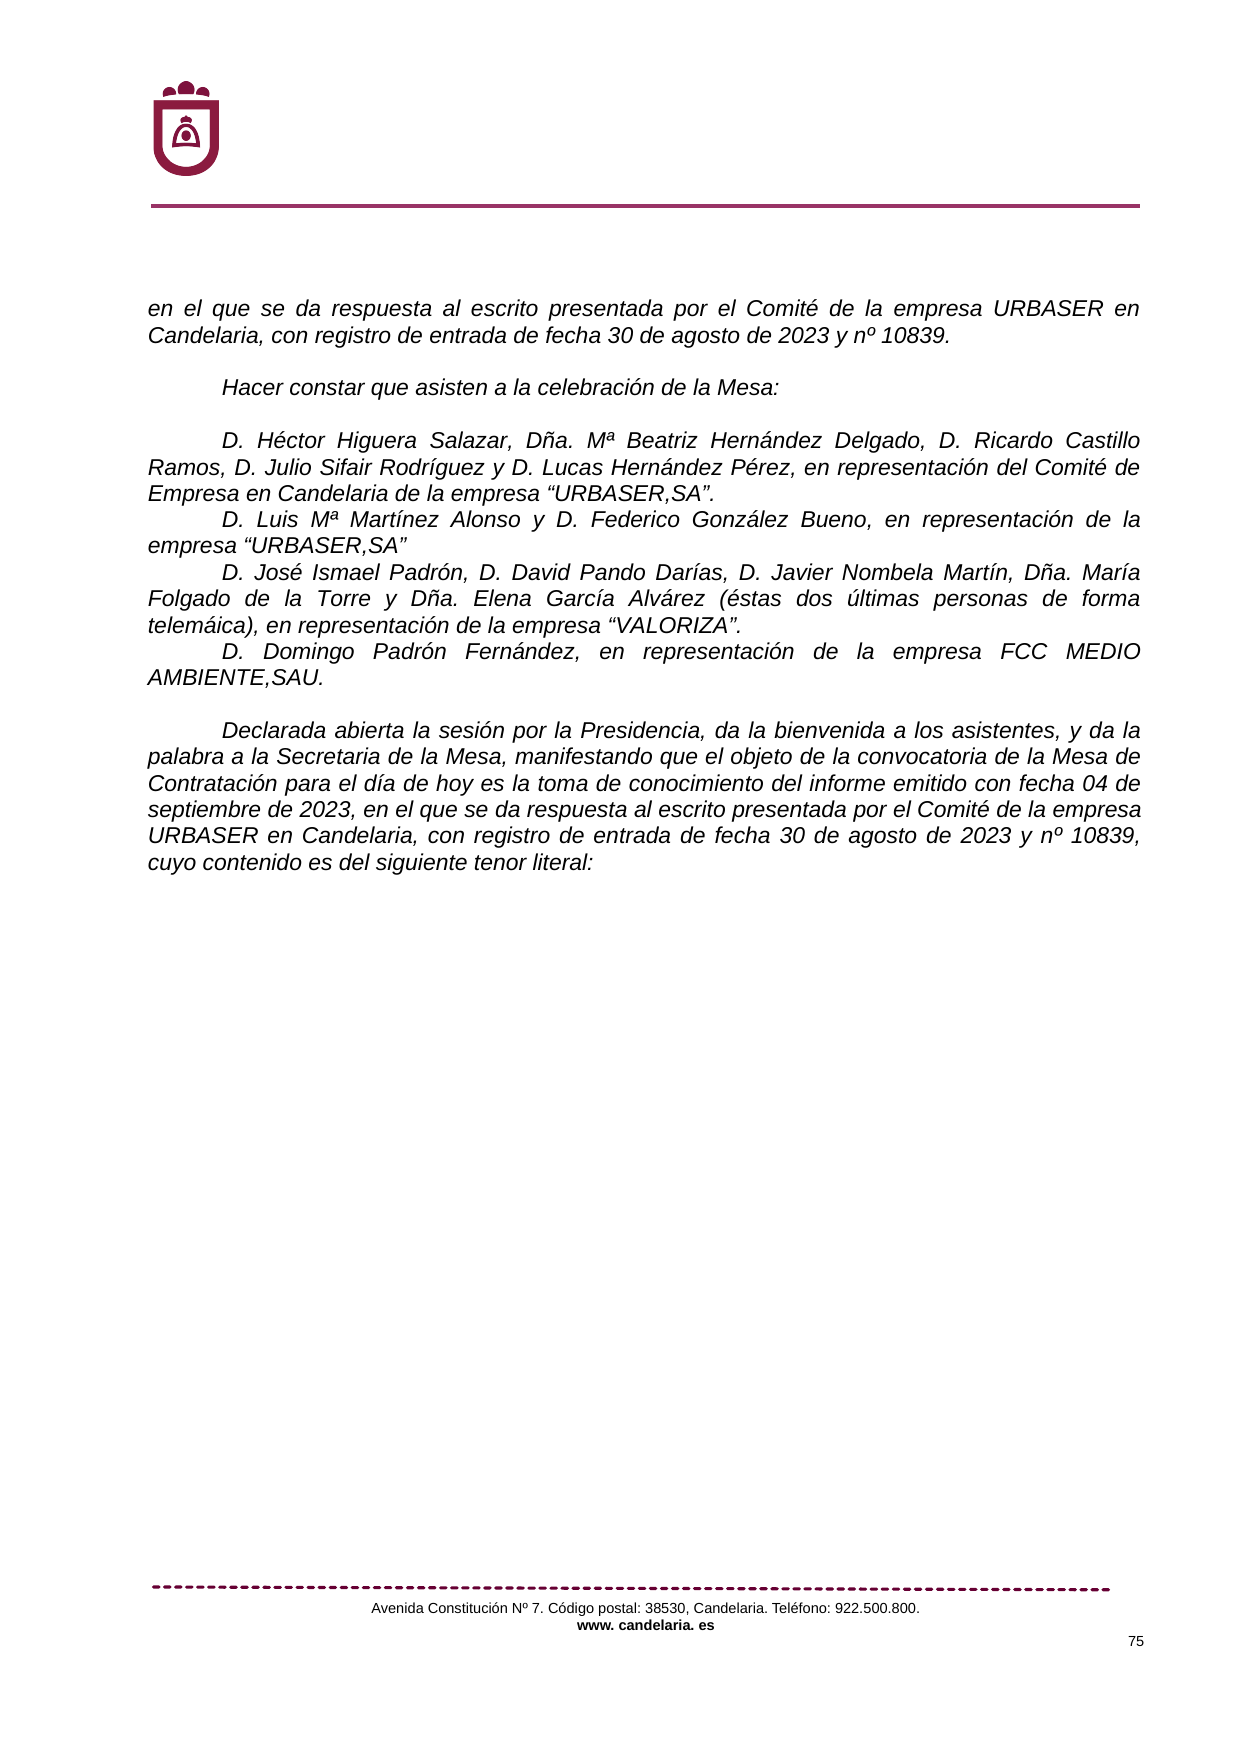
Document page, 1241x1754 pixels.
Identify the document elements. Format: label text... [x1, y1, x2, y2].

text Hacer constar que asisten a la celebración de la Mesa: [148, 374, 1144, 401]
text D. José Ismael Padrón, D. David Pando Darías, D. Javier Nombela Martín, Dña. María Folgado de la Torre y Dña. Elena García Alvárez (éstas dos últimas personas de forma telemáica), en representación de la empresa “VALORIZA”. [148, 559, 1144, 638]
text D. Luis Mª Martínez Alonso y D. Federico González Bueno, en representación de la empresa “URBASER,SA” [148, 506, 1144, 559]
text Declarada abierta la sesión por la Presidencia, da la bienvenida a los asistentes, y da la palabra a la Secretaria de la Mesa, manifestando que el objeto de la convocatoria de la Mesa de Contratación para el día de hoy es la toma de conocimiento del informe emitido con fecha 04 de septiembre de 2023, en el que se da respuesta al escrito presentada por el Comité de la empresa URBASER en Candelaria, con registro de entrada de fecha 30 de agosto de 2023 y nº 10839, cuyo contenido es del siguiente tenor literal: [148, 717, 1144, 875]
text en el que se da respuesta al escrito presentada por el Comité de la empresa URBASER en Candelaria, con registro de entrada de fecha 30 de agosto de 2023 y nº 10839. [148, 295, 1144, 348]
text D. Héctor Higuera Salazar, Dña. Mª Beatriz Hernández Delgado, D. Ricardo Castillo Ramos, D. Julio Sifair Rodríguez y D. Lucas Hernández Pérez, en representación del Comité de Empresa en Candelaria de la empresa “URBASER,SA”. [148, 427, 1144, 506]
text D. Domingo Padrón Fernández, en representación de la empresa FCC MEDIO AMBIENTE,SAU. [148, 638, 1144, 691]
